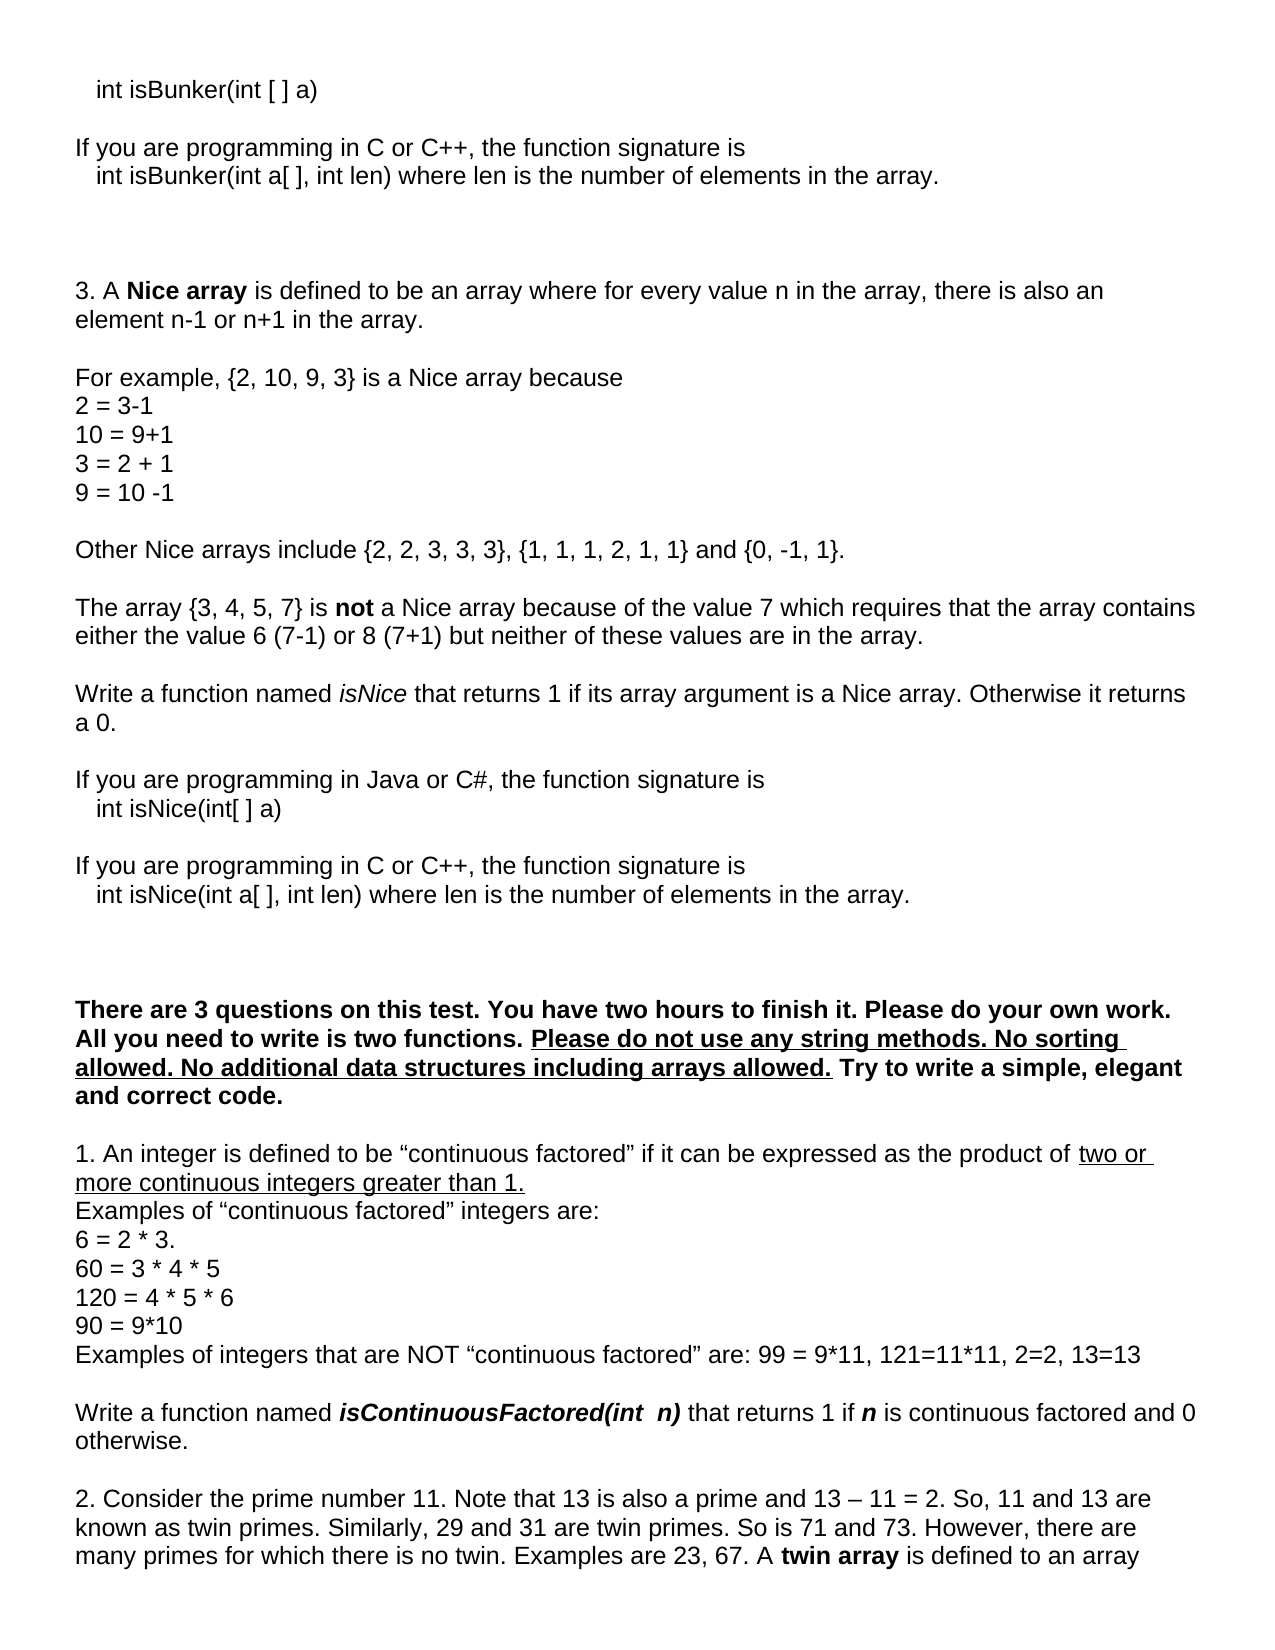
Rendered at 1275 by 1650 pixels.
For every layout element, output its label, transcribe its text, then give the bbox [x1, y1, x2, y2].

text int isNice(int[ ] a) [75, 794, 1200, 822]
text Write a function named isContinuousFactored(int n) that returns 1 if n is continuous factored and 0 otherwise. [75, 1397, 1200, 1455]
text If you are programming in C or C++, the function signature is [75, 851, 1200, 880]
text 2. Consider the prime number 11. Note that 13 is also a prime and 13 – 11 = 2. So, 11 and 13 are known as twin primes. Similarly, 29 and 31 are twin primes. So is 71 and 73. However, there are many primes for which there is no twin. Examples are 23, 67. A twin array is defined to an array [75, 1484, 1200, 1570]
text Other Nice arrays include {2, 2, 3, 3, 3}, {1, 1, 1, 2, 1, 1} and {0, -1, 1}. [75, 535, 1200, 564]
text Examples of integers that are NOT “continuous factored” are: 99 = 9*11, 121=11*11, 2=2, 13=13 [75, 1340, 1200, 1369]
text int isBunker(int a[ ], int len) where len is the number of elements in the array. [75, 161, 1200, 190]
text 9 = 10 -1 [75, 477, 1200, 506]
text 3 = 2 + 1 [75, 449, 1200, 477]
text int isBunker(int [ ] a) [75, 75, 1200, 104]
text If you are programming in C or C++, the function signature is [75, 132, 1200, 161]
text 60 = 3 * 4 * 5 [75, 1254, 1200, 1282]
text 120 = 4 * 5 * 6 [75, 1282, 1200, 1311]
text There are 3 questions on this test. You have two hours to finish it. Please do your own work. All you need to write is two functions. Please do not use any string methods. No sorting allowed. No additional data structures including arrays allowed. Try to write a simple, elegant and correct code. [75, 995, 1200, 1110]
text 3. A Nice array is defined to be an array where for every value n in the array, there is also an element n-1 or n+1 in the array. [75, 276, 1200, 334]
text The array {3, 4, 5, 7} is not a Nice array because of the value 7 which requires that the array contains either the value 6 (7-1) or 8 (7+1) but neither of these values are in the array. [75, 592, 1200, 650]
text 1. An integer is defined to be “continuous factored” if it can be expressed as the product of two or more continuous integers greater than 1. [75, 1139, 1200, 1196]
text For example, {2, 10, 9, 3} is a Nice array because [75, 362, 1200, 391]
text 10 = 9+1 [75, 420, 1200, 449]
text Examples of “continuous factored” integers are: [75, 1196, 1200, 1225]
text int isNice(int a[ ], int len) where len is the number of elements in the array. [75, 880, 1200, 909]
text Write a function named isNice that returns 1 if its array argument is a Nice array. Otherwise it returns a 0. [75, 679, 1200, 736]
text 2 = 3-1 [75, 391, 1200, 420]
text 6 = 2 * 3. [75, 1225, 1200, 1254]
text If you are programming in Java or C#, the function signature is [75, 765, 1200, 794]
text 90 = 9*10 [75, 1311, 1200, 1340]
